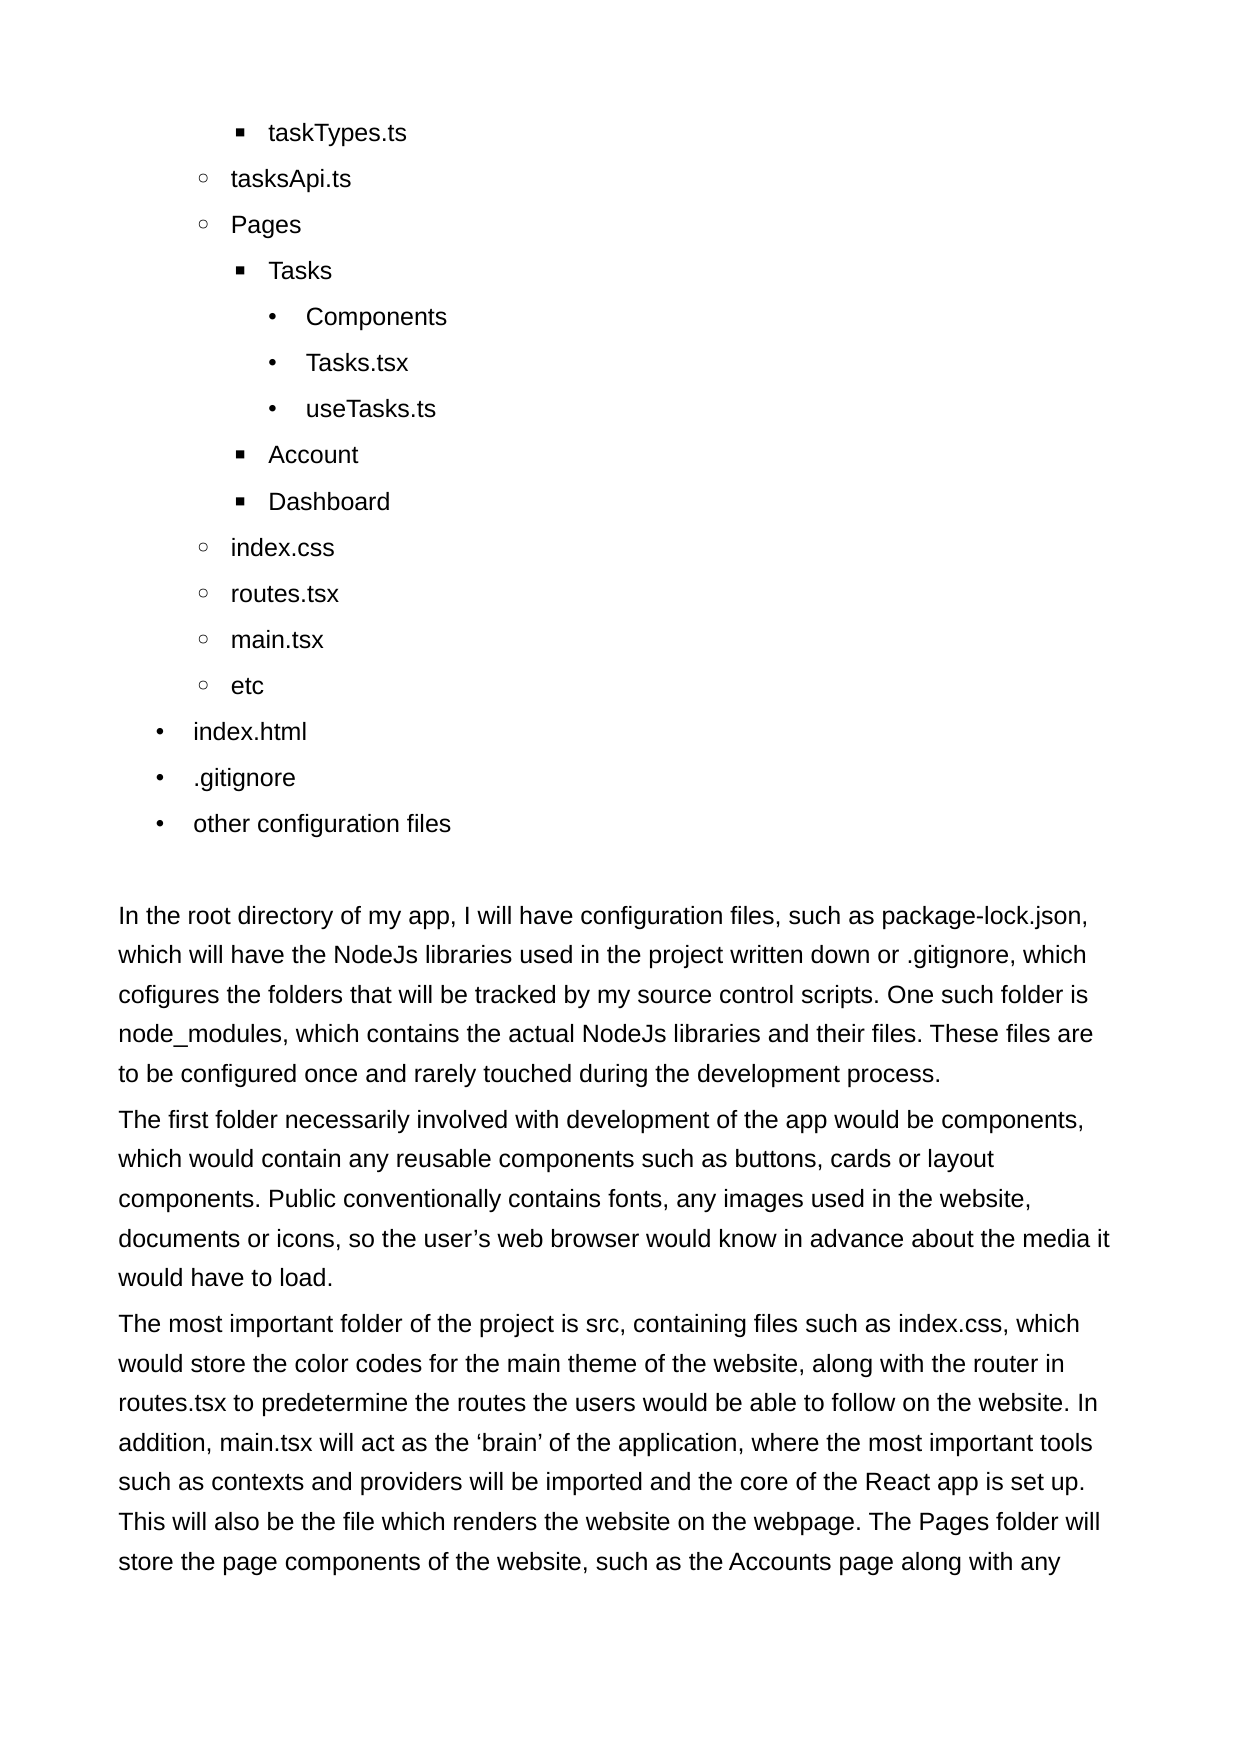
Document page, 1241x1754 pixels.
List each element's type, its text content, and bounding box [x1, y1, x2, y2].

list Dashboard [231, 486, 1122, 515]
list index.html [156, 717, 1122, 746]
list Components [268, 302, 1122, 331]
list main.tsx [193, 624, 1122, 653]
list tasksApi.ts [193, 164, 1122, 193]
list index.css [193, 532, 1122, 561]
text In the root directory of my app, I will have configuration files, such as package-lock.json, which will have the NodeJs libraries used in the project written down or .gitignore, which cofigures the folders that will be tracked by my source control scripts. One such folder is node_modules, which contains the actual NodeJs libraries and their files. These files are to be configured once and rarely touched during the development process. [118, 901, 1122, 1088]
list etc [193, 671, 1122, 699]
list taskTypes.ts [231, 118, 1122, 147]
list Account [231, 440, 1122, 469]
list Pages [193, 210, 1122, 239]
list useTasks.ts [268, 394, 1122, 423]
list Tasks [231, 256, 1122, 285]
list other configuration files [156, 809, 1122, 838]
text The most important folder of the project is src, containing files such as index.css, which would store the color codes for the main theme of the website, along with the router in routes.tsx to predetermine the routes the users would be able to follow on the website. In addition, main.tsx will act as the ‘brain’ of the application, where the most important tools such as contexts and providers will be imported and the core of the React app is set up. This will also be the file which renders the website on the webpage. The Pages folder will store the page components of the website, such as the Accounts page along with any [118, 1309, 1122, 1575]
list routes.tsx [193, 578, 1122, 607]
list .gitignore [156, 763, 1122, 792]
list Tasks.tsx [268, 348, 1122, 377]
text The first folder necessarily involved with development of the app would be components, which would contain any reusable components such as buttons, cards or layout components. Public conventionally contains fonts, any images used in the website, documents or icons, so the user’s web browser would know in advance about the media it would have to load. [118, 1105, 1122, 1292]
